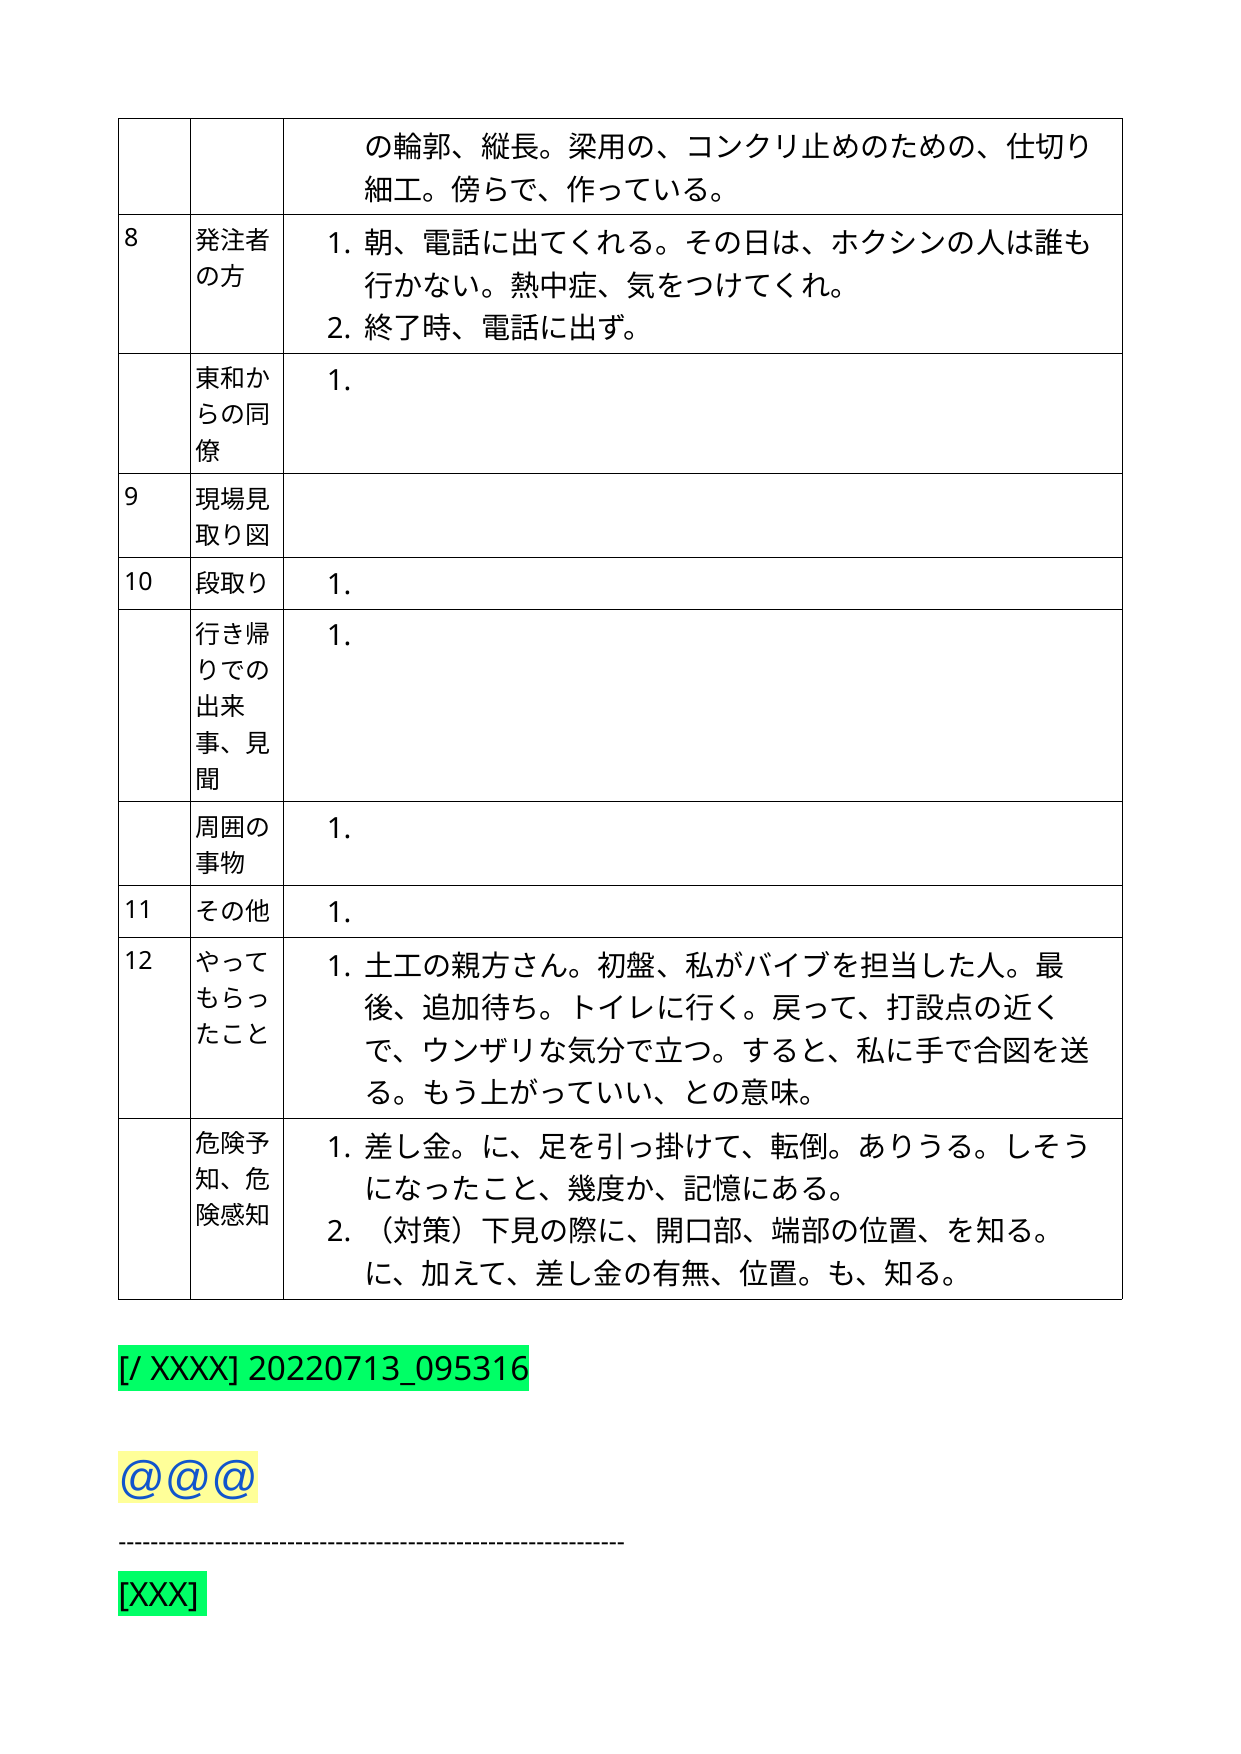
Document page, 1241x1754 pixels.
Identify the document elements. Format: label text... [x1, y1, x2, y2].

text [/ XXXX] 20220713_095316 [118, 1345, 1122, 1391]
table_cell 8 [119, 215, 190, 353]
table_cell 現場見取り図 [191, 474, 283, 557]
table_cell [284, 474, 1122, 557]
table_cell やってもらったこと [191, 938, 283, 1117]
table_cell 発注者の方 [191, 215, 283, 353]
table_cell 10 [119, 558, 190, 608]
table_cell [119, 354, 190, 473]
table_cell 9 [119, 474, 190, 557]
text --------------------------------------------------------------- [118, 1523, 1122, 1558]
text [XXX] [118, 1571, 1122, 1616]
table_cell [119, 802, 190, 885]
text @@@ [118, 1451, 1122, 1503]
table_cell 段取り [191, 558, 283, 608]
table_cell [284, 354, 1122, 473]
table_cell [284, 802, 1122, 885]
table_cell [284, 558, 1122, 608]
table_cell [119, 119, 190, 214]
table_cell [284, 610, 1122, 801]
table_cell 差し金。に、足を引っ掛けて、転倒。ありうる。しそうになったこと、幾度か、記憶にある。 （対策）下見の際に、開口部、端部の位置、を知る。に、加えて、差し金の有無、位置。も、知る。 [284, 1119, 1122, 1298]
table_cell [119, 610, 190, 801]
table_cell その他 [191, 886, 283, 937]
table_cell [119, 1119, 190, 1298]
table_cell 行き帰りでの出来事、見聞 [191, 610, 283, 801]
table_cell [191, 119, 283, 214]
table_cell 11 [119, 886, 190, 937]
table_cell 朝、電話に出てくれる。その日は、ホクシンの人は誰も行かない。熱中症、気をつけてくれ。 終了時、電話に出ず。 [284, 215, 1122, 353]
table_cell [284, 886, 1122, 937]
table_cell 土工の親方さん。初盤、私がバイブを担当した人。最後、追加待ち。トイレに行く。戻って、打設点の近くで、ウンザリな気分で立つ。すると、私に手で合図を送る。もう上がっていい、との意味。 [284, 938, 1122, 1117]
table_cell 12 [119, 938, 190, 1117]
table_cell 東和からの同僚 [191, 354, 283, 473]
table_cell 危険予知、危険感知 [191, 1119, 283, 1298]
table_cell の輪郭、縦長。梁用の、コンクリ止めのための、仕切り細工。傍らで、作っている。 [284, 119, 1122, 214]
table_cell 周囲の事物 [191, 802, 283, 885]
